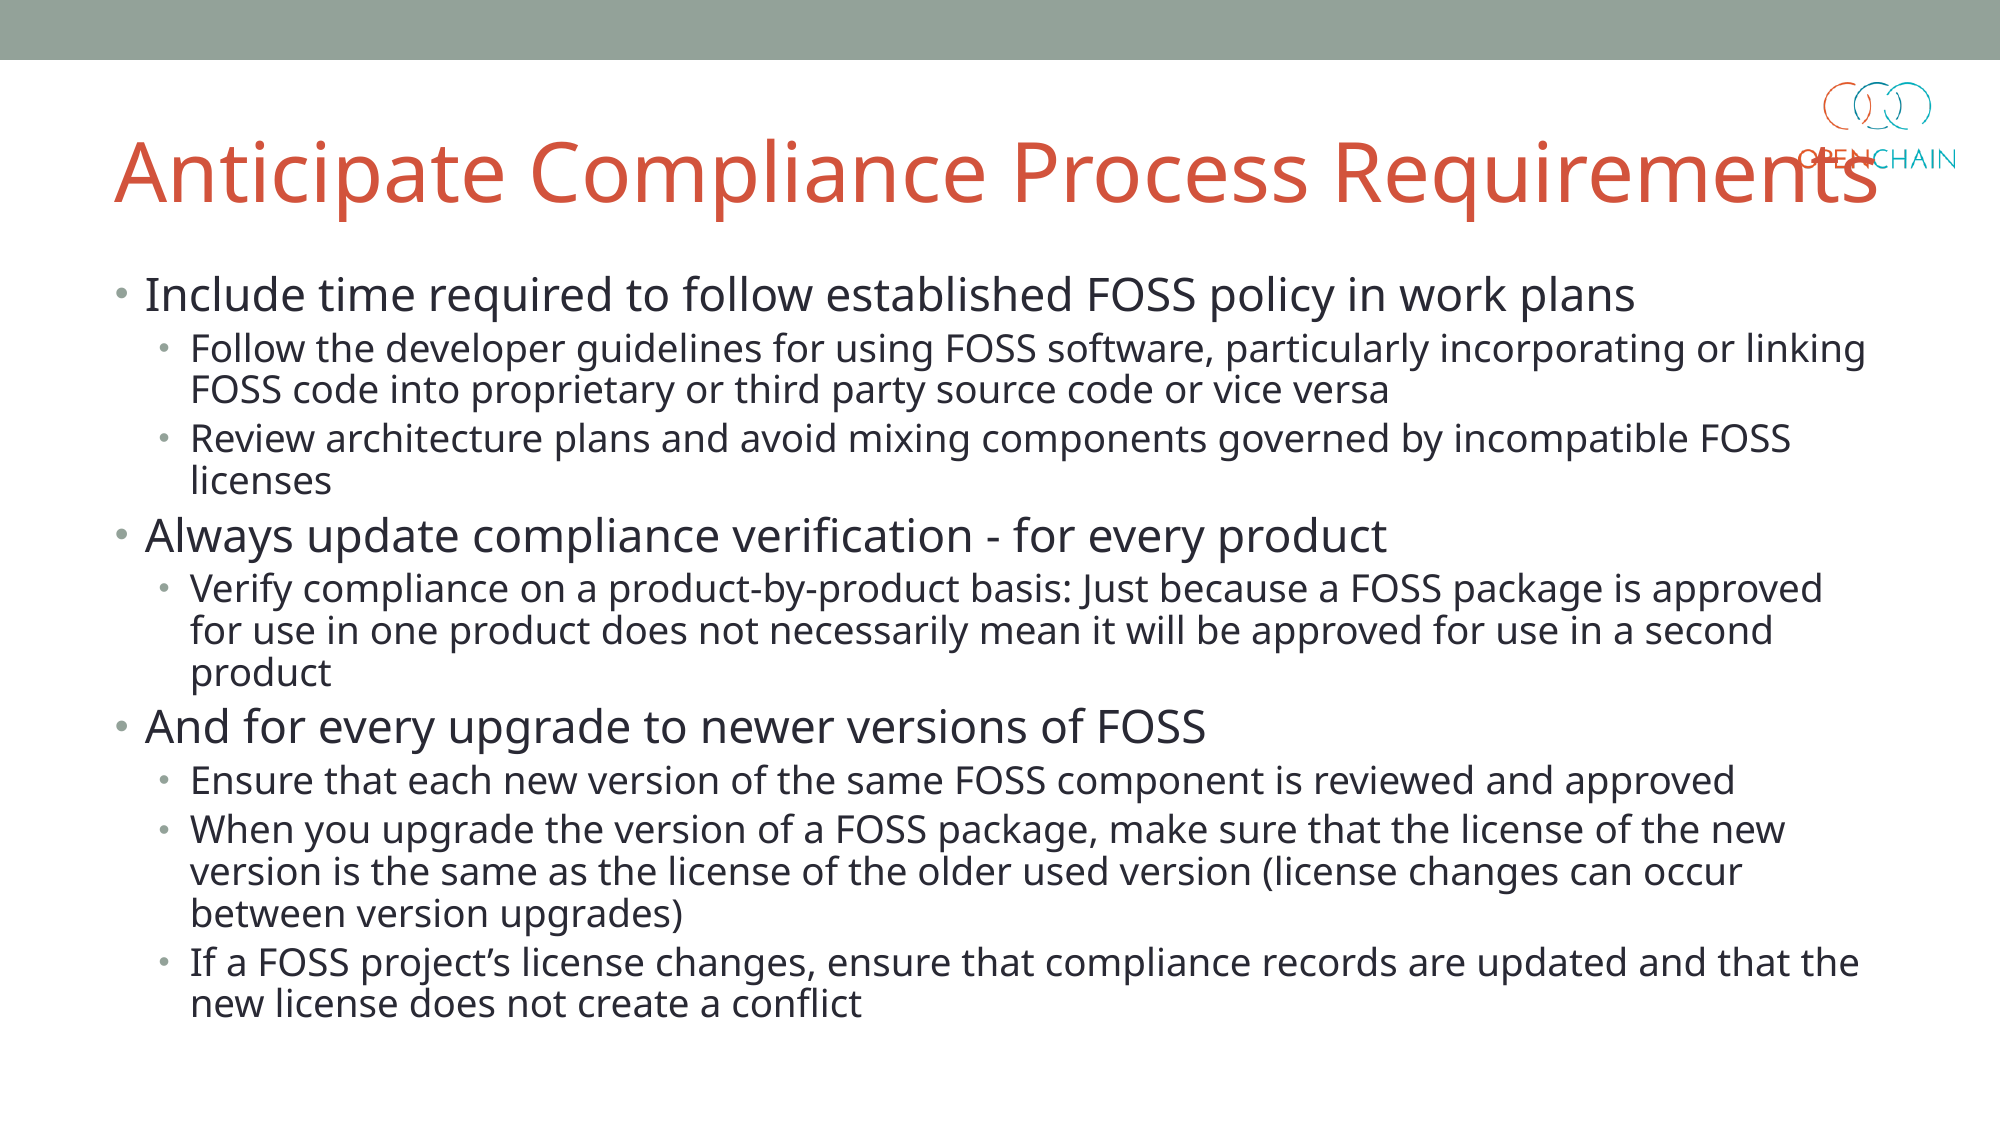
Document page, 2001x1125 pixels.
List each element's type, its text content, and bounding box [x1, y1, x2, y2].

text_box Anticipate Compliance Process Requirements [99, 87, 1900, 250]
picture [1798, 82, 1955, 169]
text_box Include time required to follow established FOSS policy in work plans Follow the developer guidelines for using FOSS software, particularly incorporating or linking FOSS code into proprietary or third party source code or vice versa Review architecture plans and avoid mixing components governed by incompatible FOSS licenses Always update compliance verification - for every product Verify compliance on a product-by-product basis: Just because a FOSS package is approved for use in one product does not necessarily mean it will be approved for use in a second product And for every upgrade to newer versions of FOSS Ensure that each new version of the same FOSS component is reviewed and approved When you upgrade the version of a FOSS package, make sure that the license of the new version is the same as the license of the older used version (license changes can occur between version upgrades) If a FOSS project’s license changes, ensure that compliance records are updated and that the new license does not create a conflict [99, 263, 1900, 1064]
